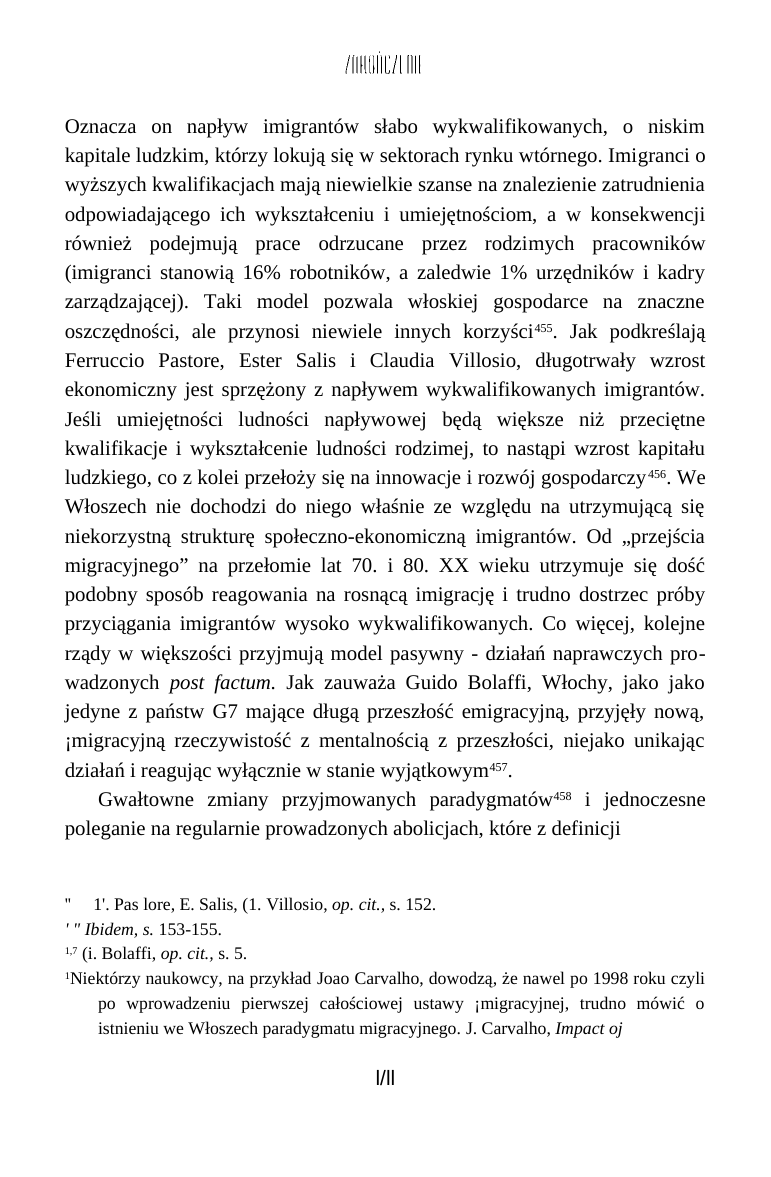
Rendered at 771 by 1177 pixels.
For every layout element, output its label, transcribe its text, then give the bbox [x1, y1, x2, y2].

text Gwałtowne zmiany przyjmowanych paradygmatów458 i jednoczesne poleganie na regularnie prowadzonych abolicjach, które z definicji [64, 787, 706, 840]
text 1Niektórzy naukowcy, na przykład Joao Carvalho, dowodzą, że nawel po 1998 roku czyli po wprowadzeniu pierwszej całościowej ustawy ¡migracyjnej, trudno mówić o istnieniu we Włoszech paradygmatu migracyjnego. J. Carvalho, Impact oj [64, 968, 706, 1038]
text ' " Ibidem, s. 153-155. [64, 918, 706, 939]
text l/ll [64, 1066, 706, 1090]
picture [345, 51, 421, 74]
text 1,7 (i. Bolaffi, op. cit., s. 5. [64, 943, 706, 963]
text Oznacza on napływ imigrantów słabo wykwalifikowanych, o niskim kapitale ludzkim, którzy lokują się w sektorach rynku wtórnego. Imi­granci o wyższych kwalifikacjach mają niewielkie szanse na znalezienie zatrudnienia odpowiadającego ich wykształceniu i umiejętnościom, a w konsekwencji również podejmują prace odrzucane przez rodzi­mych pracowników (imigranci stanowią 16% robotników, a zaledwie 1% urzędników i kadry zarządzającej). Taki model pozwala włoskiej gospodarce na znaczne oszczędności, ale przynosi niewiele innych korzyści455. Jak podkreślają Ferruccio Pastore, Ester Salis i Claudia Villosio, długotrwały wzrost ekonomiczny jest sprzężony z napływem wykwalifikowanych imigrantów. Jeśli umiejętności ludności napływo­wej będą większe niż przeciętne kwalifikacje i wykształcenie ludności rodzimej, to nastąpi wzrost kapitału ludzkiego, co z kolei przełoży się na innowacje i rozwój gospodarczy456. We Włoszech nie dochodzi do niego właśnie ze względu na utrzymującą się niekorzystną strukturę społeczno-ekonomiczną imigrantów. Od „przejścia migracyjnego” na przełomie lat 70. i 80. XX wieku utrzymuje się dość podobny sposób reagowania na rosnącą imigrację i trudno dostrzec próby przyciągania imigrantów wysoko wykwalifikowanych. Co więcej, kolejne rządy w większości przyjmują model pasywny - działań naprawczych pro­wadzonych post factum. Jak zauważa Guido Bolaffi, Włochy, jako jako jedyne z państw G7 mające długą przeszłość emigracyjną, przyjęły nową, ¡migracyjną rzeczywistość z mentalnością z przeszłości, niejako unikając działań i reagując wyłącznie w stanie wyjątkowym457. [64, 114, 706, 782]
text '' 1'. Pas lore, E. Salis, (1. Villosio, op. cit., s. 152. [64, 893, 706, 914]
